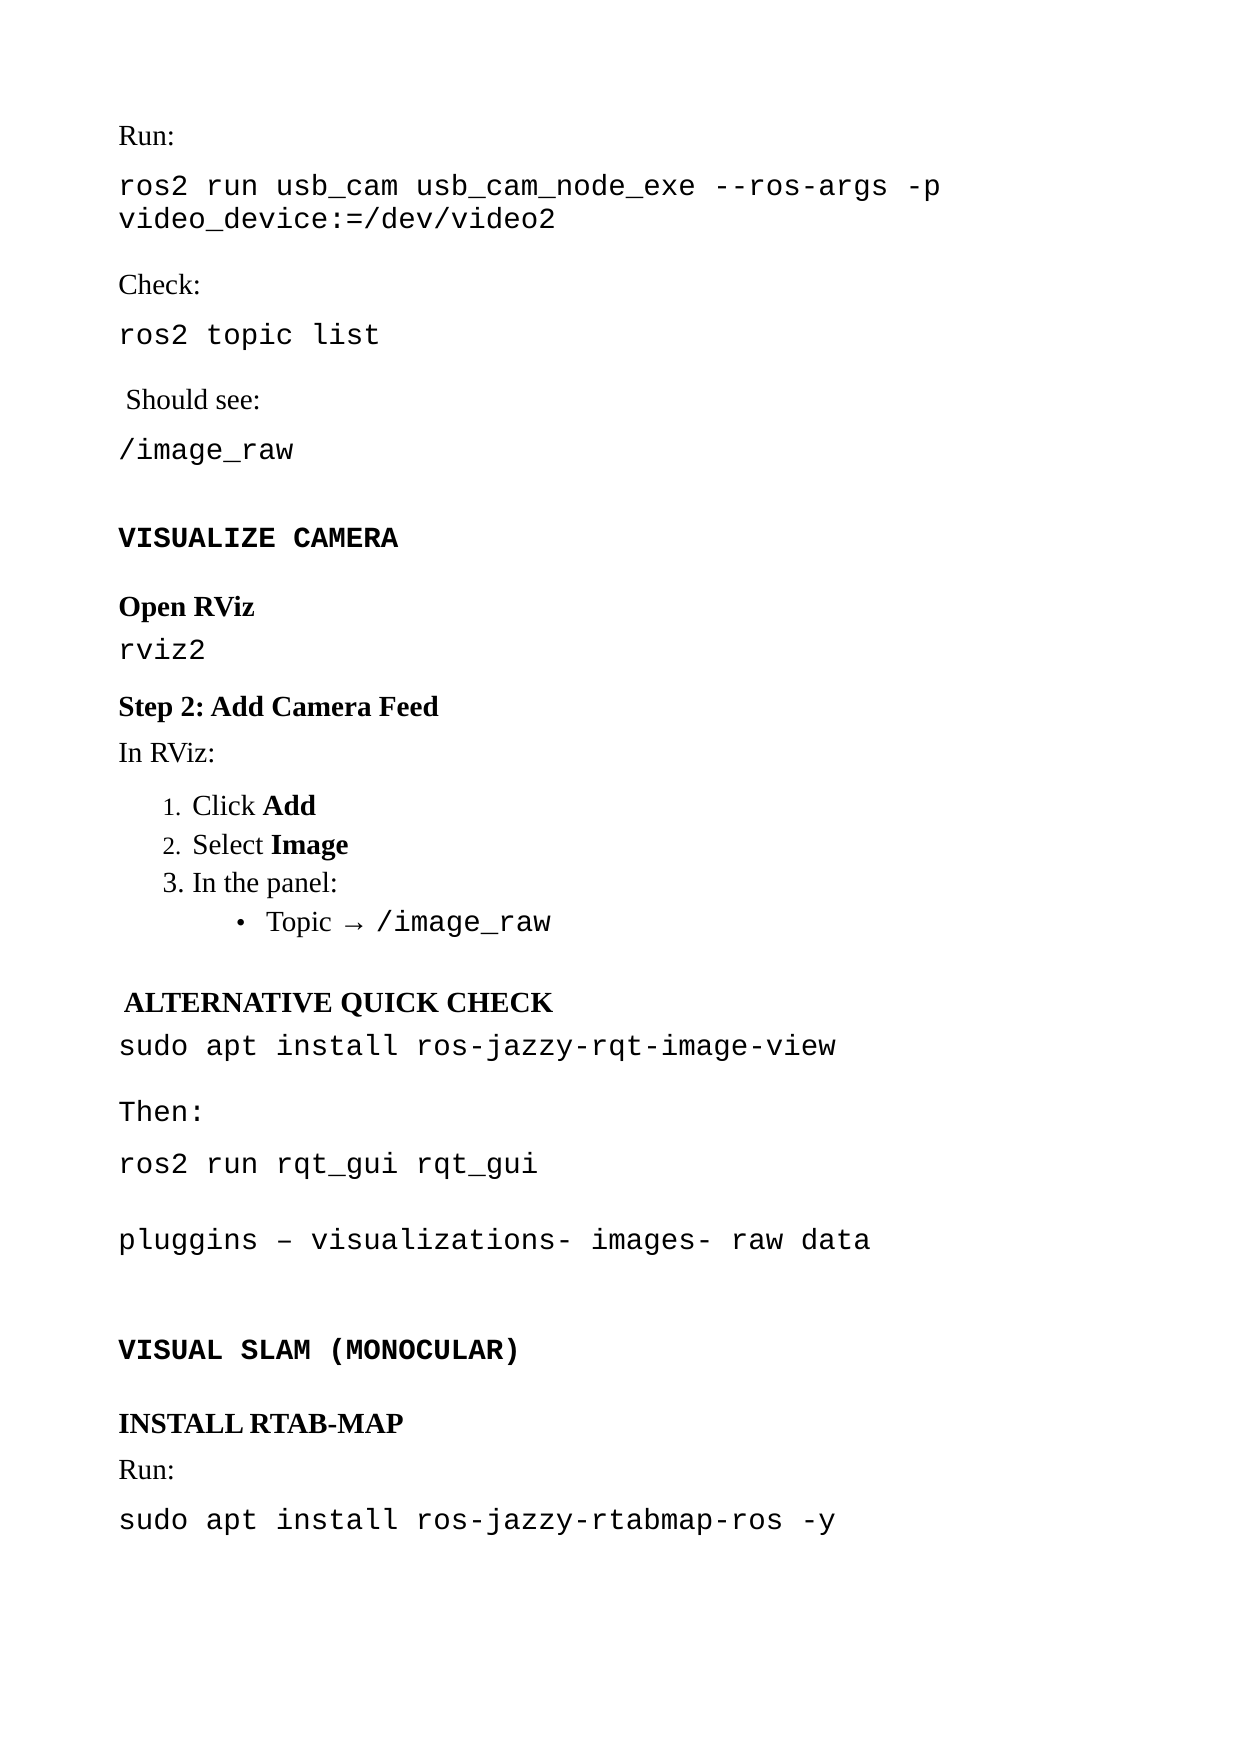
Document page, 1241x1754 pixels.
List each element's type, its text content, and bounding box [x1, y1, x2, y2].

text In RViz: [118, 735, 1122, 769]
list Topic → /image_raw [236, 904, 1122, 940]
text ros2 topic list [118, 320, 1122, 353]
subtitle ALTERNATIVE QUICK CHECK [118, 985, 1122, 1018]
list Click Add [162, 788, 1122, 822]
subtitle VISUAL SLAM (MONOCULAR) [118, 1335, 1122, 1368]
text sudo apt install ros-jazzy-rtabmap-ros -y [118, 1505, 1122, 1538]
text ros2 run usb_cam usb_cam_node_exe --ros-args -p video_device:=/dev/video2 [118, 171, 1122, 237]
subtitle INSTALL RTAB-MAP [118, 1406, 1122, 1439]
subtitle Open RViz [118, 589, 1122, 623]
text Run: [118, 1452, 1122, 1485]
subtitle VISUALIZE CAMERA [118, 523, 1122, 556]
text ros2 run rqt_gui rqt_gui pluggins – visualizations- images- raw data [118, 1149, 1122, 1291]
text rviz2 [118, 635, 1122, 668]
text Run: [118, 118, 1122, 152]
list Select Image [162, 827, 1122, 861]
text Should see: [118, 382, 1122, 416]
list In the panel: [162, 866, 1122, 899]
text Check: [118, 267, 1122, 300]
subtitle Step 2: Add Camera Feed [118, 689, 1122, 723]
text Then: [118, 1097, 1122, 1130]
text /image_raw [118, 436, 1122, 468]
text sudo apt install ros-jazzy-rqt-image-view [118, 1031, 1122, 1097]
